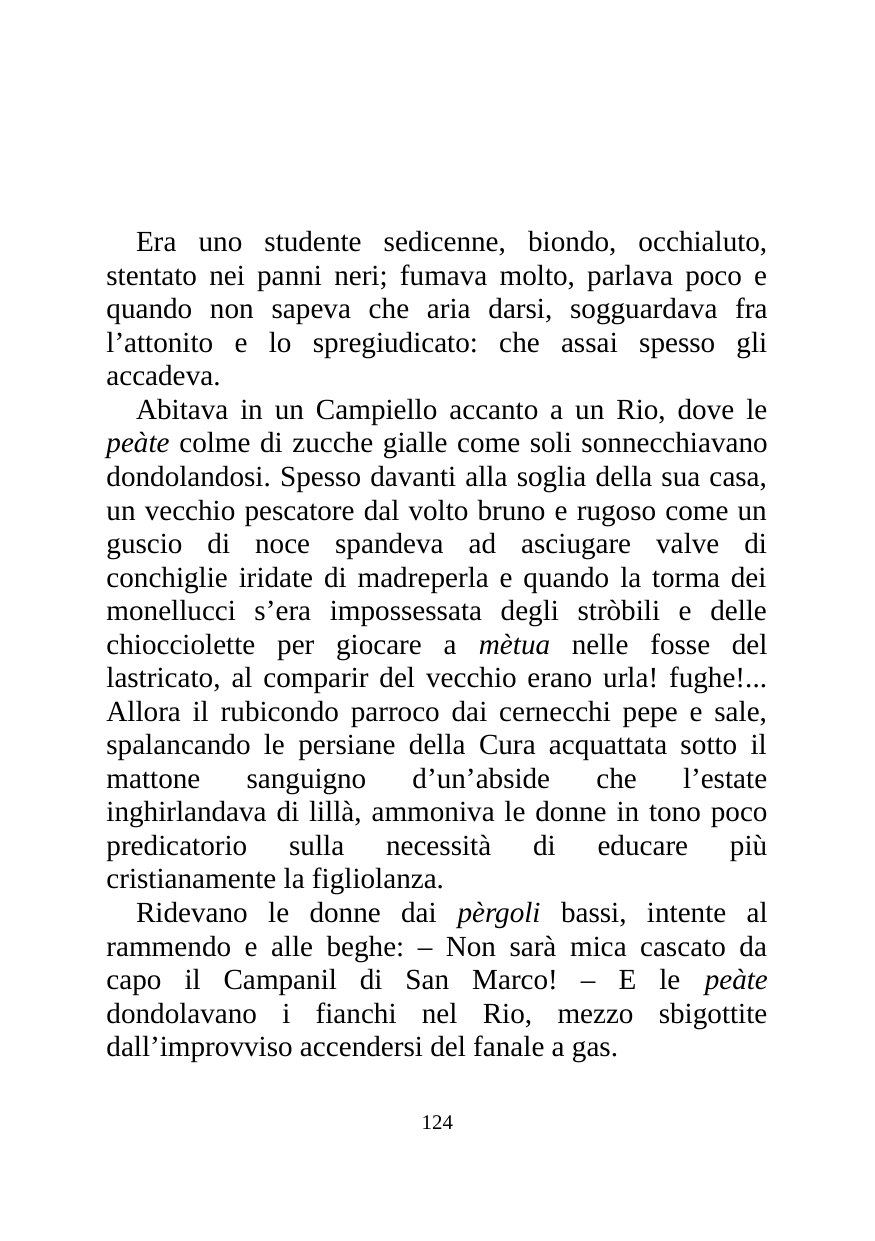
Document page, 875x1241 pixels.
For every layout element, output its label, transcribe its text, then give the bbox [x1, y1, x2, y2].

text Abitava in un Campiello accanto a un Rio, dove le peàte colme di zucche gialle come soli sonnecchiavano dondolandosi. Spesso davanti alla soglia della sua casa, un vecchio pescatore dal volto bruno e rugoso come un guscio di noce spandeva ad asciugare valve di conchiglie iridate di madreperla e quando la torma dei monellucci s’era impossessata degli stròbili e delle chiocciolette per giocare a mètua nelle fosse del lastricato, al comparir del vecchio erano urla! fughe!... Allora il rubicondo parroco dai cernecchi pepe e sale, spalancando le persiane della Cura acquattata sotto il mattone sanguigno d’un’abside che l’estate inghirlandava di lillà, ammoniva le donne in tono poco predicatorio sulla necessità di educare più cristianamente la figliolanza. [106, 392, 768, 895]
text Era uno studente sedicenne, biondo, occhialuto, stentato nei panni neri; fumava molto, parlava poco e quando non sapeva che aria darsi, sogguardava fra l’attonito e lo spregiudicato: che assai spesso gli accadeva. [106, 224, 768, 392]
text Ridevano le donne dai pèrgoli bassi, intente al rammendo e alle beghe: – Non sarà mica cascato da capo il Campanil di San Marco! – E le peàte dondolavano i fianchi nel Rio, mezzo sbigottite dall’improvviso accendersi del fanale a gas. [106, 895, 768, 1063]
